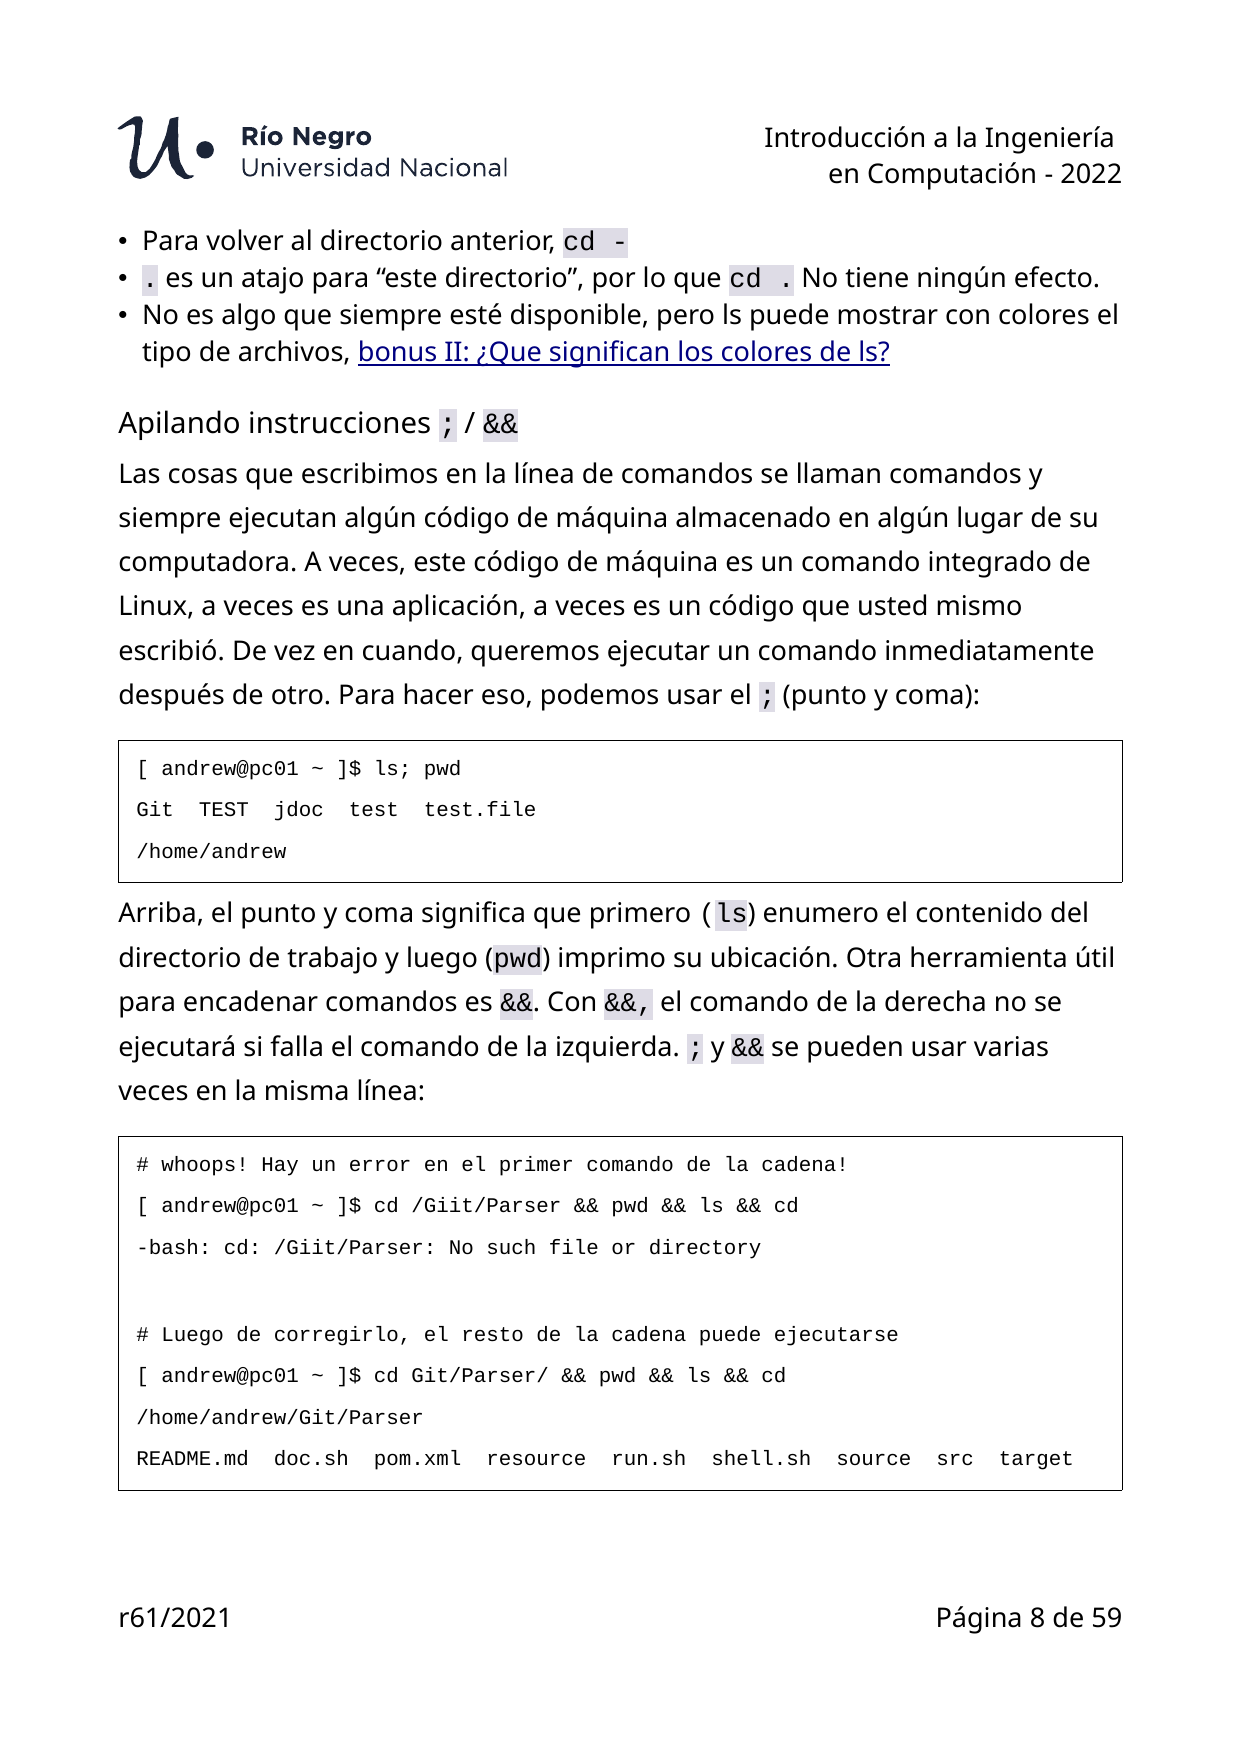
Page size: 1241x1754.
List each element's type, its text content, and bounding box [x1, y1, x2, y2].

text -bash: cd: /Giit/Parser: No such file or directory [119, 1219, 1122, 1260]
list . es un atajo para “este directorio”, por lo que cd . No tiene ningún efecto. [118, 258, 1122, 296]
subtitle Apilando instrucciones ; / && [118, 402, 1122, 442]
text Las cosas que escribimos en la línea de comandos se llaman comandos y siempre ejecutan algún código de máquina almacenado en algún lugar de su computadora. A veces, este código de máquina es un comando integrado de Linux, a veces es una aplicación, a veces es un código que usted mismo escribió. De vez en cuando, queremos ejecutar un comando inmediatamente después de otro. Para hacer eso, podemos usar el ; (punto y coma): [118, 454, 1122, 712]
list No es algo que siempre esté disponible, pero ls puede mostrar con colores el tipo de archivos, bonus II: ¿Que significan los colores de ls? [118, 296, 1122, 369]
list Para volver al directorio anterior, cd - [118, 221, 1122, 258]
text # whoops! Hay un error en el primer comando de la cadena! [119, 1137, 1122, 1177]
text [ andrew@pc01 ~ ]$ ls; pwd [119, 741, 1122, 782]
text [ andrew@pc01 ~ ]$ cd Git/Parser/ && pwd && ls && cd [119, 1348, 1122, 1389]
text Arriba, el punto y coma significa que primero (ls) enumero el contenido del directorio de trabajo y luego (pwd) imprimo su ubicación. Otra herramienta útil para encadenar comandos es &&. Con &&, el comando de la derecha no se ejecutará si falla el comando de la izquierda. ; y && se pueden usar varias veces en la misma línea: [118, 894, 1122, 1108]
text /home/andrew [119, 823, 1122, 882]
text /home/andrew/Git/Parser [119, 1389, 1122, 1430]
text README.md doc.sh pom.xml resource run.sh shell.sh source src target [119, 1430, 1122, 1490]
text # Luego de corregirlo, el resto de la cadena puede ejecutarse [119, 1306, 1122, 1348]
text [ andrew@pc01 ~ ]$ cd /Giit/Parser && pwd && ls && cd [119, 1177, 1122, 1219]
text Git TEST jdoc test test.file [119, 782, 1122, 823]
